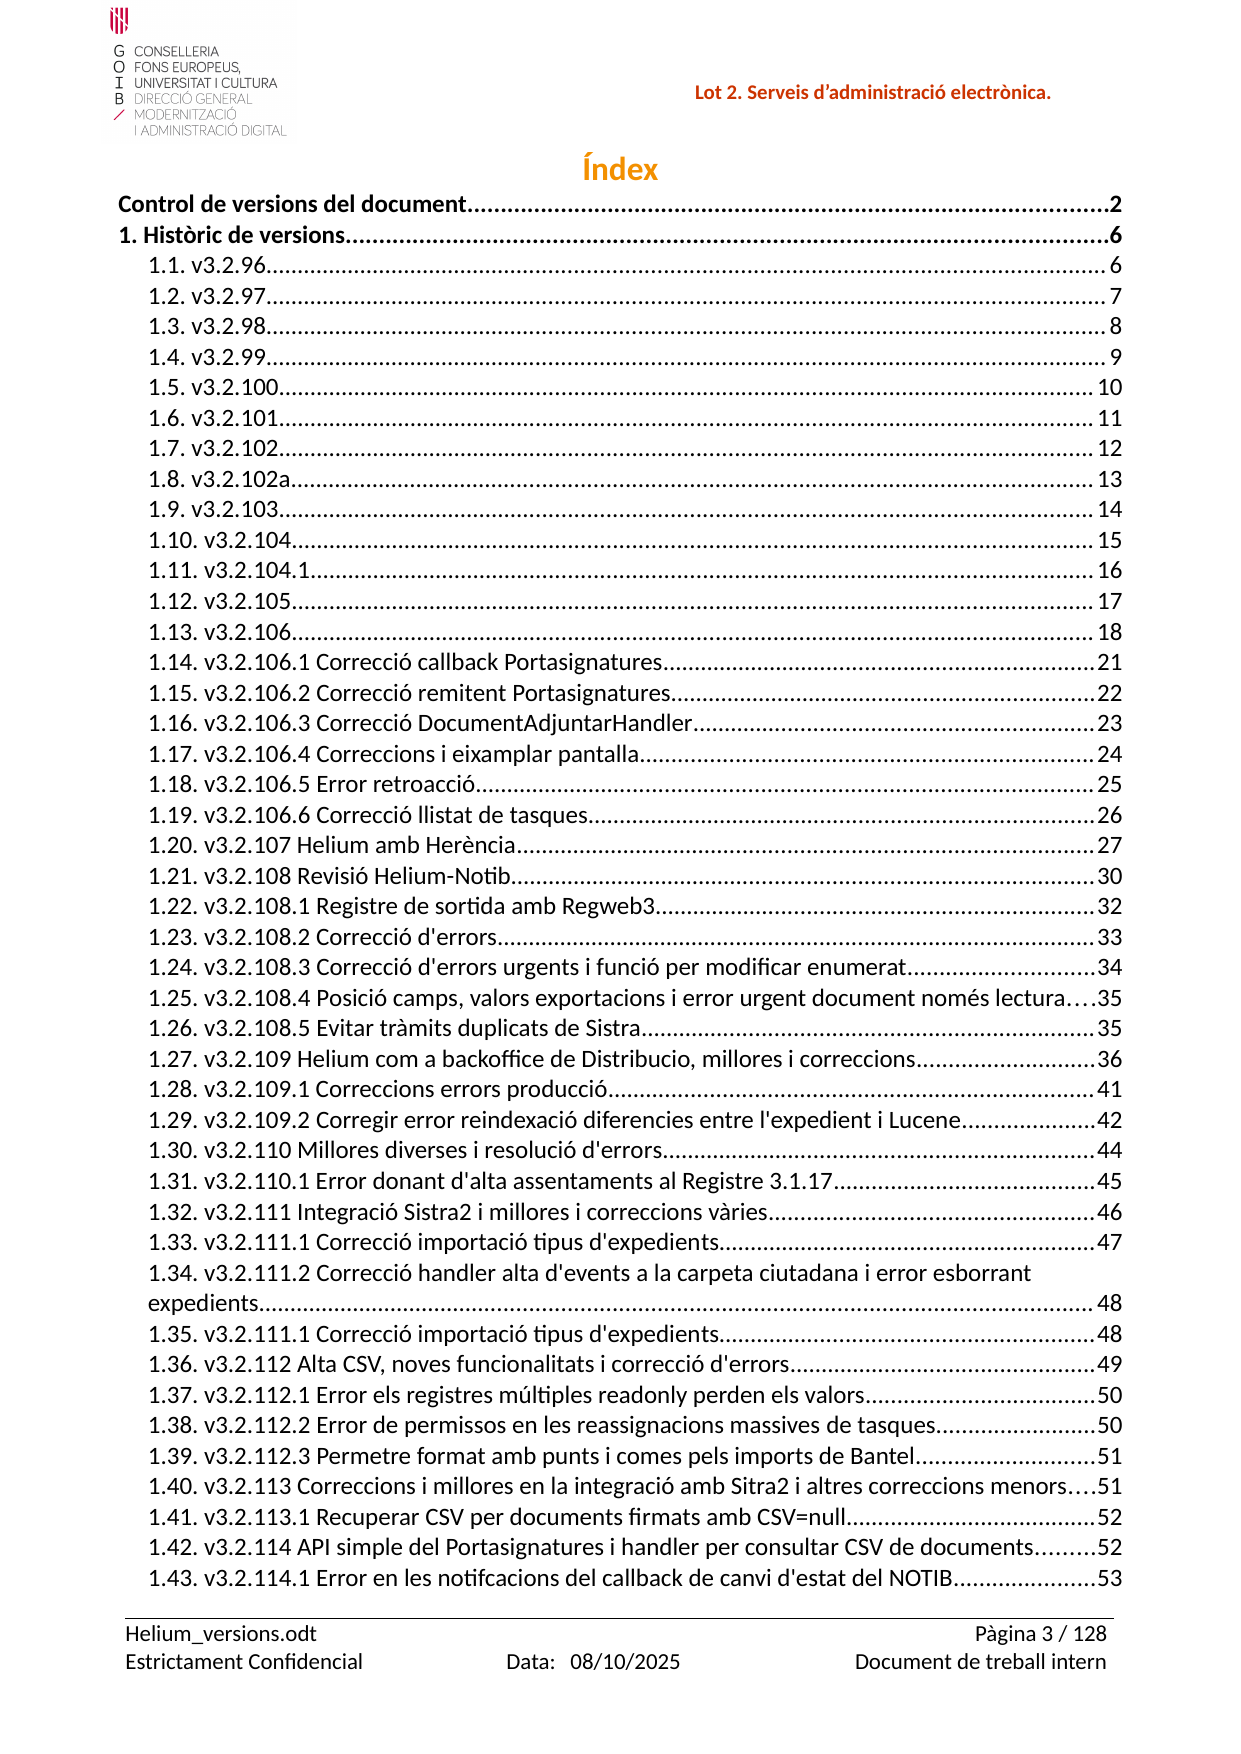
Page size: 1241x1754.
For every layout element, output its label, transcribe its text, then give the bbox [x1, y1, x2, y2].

text 1.36. v3.2.112 Alta CSV, noves funcionalitats i correcció d'errors 49 [148, 1348, 1122, 1379]
text 1.6. v3.2.101 11 [148, 402, 1122, 433]
text 1.26. v3.2.108.5 Evitar tràmits duplicats de Sistra 35 [148, 1012, 1122, 1043]
text 1.42. v3.2.114 API simple del Portasignatures i handler per consultar CSV de documents 52 [148, 1531, 1122, 1562]
text 1.21. v3.2.108 Revisió Helium-Notib 30 [148, 860, 1122, 890]
text 1.29. v3.2.109.2 Corregir error reindexació diferencies entre l'expedient i Lucene 42 [148, 1104, 1122, 1134]
picture [100, 0, 297, 144]
text 1.7. v3.2.102 12 [148, 433, 1122, 463]
text 1.24. v3.2.108.3 Correcció d'errors urgents i funció per modificar enumerat 34 [148, 951, 1122, 982]
text 1.17. v3.2.106.4 Correccions i eixamplar pantalla 24 [148, 738, 1122, 768]
text 1.5. v3.2.100 10 [148, 372, 1122, 402]
text 1.16. v3.2.106.3 Correcció DocumentAdjuntarHandler 23 [148, 707, 1122, 738]
text 1.19. v3.2.106.6 Correcció llistat de tasques 26 [148, 799, 1122, 829]
text 1.20. v3.2.107 Helium amb Herència 27 [148, 829, 1122, 860]
text 1.2. v3.2.97 7 [148, 280, 1122, 311]
text Índex [118, 148, 1122, 188]
text 1.9. v3.2.103 14 [148, 494, 1122, 524]
text 1.25. v3.2.108.4 Posició camps, valors exportacions i error urgent document només lectura 35 [148, 982, 1122, 1012]
text 1.35. v3.2.111.1 Correcció importació tipus d'expedients 48 [148, 1318, 1122, 1348]
text 1.22. v3.2.108.1 Registre de sortida amb Regweb3 32 [148, 890, 1122, 921]
text 1.14. v3.2.106.1 Correcció callback Portasignatures 21 [148, 646, 1122, 677]
text 1.27. v3.2.109 Helium com a backoffice de Distribucio, millores i correccions 36 [148, 1043, 1122, 1073]
text 1.41. v3.2.113.1 Recuperar CSV per documents firmats amb CSV=null 52 [148, 1501, 1122, 1531]
text 1.12. v3.2.105 17 [148, 585, 1122, 616]
text 1.11. v3.2.104.1 16 [148, 555, 1122, 585]
text 1.15. v3.2.106.2 Correcció remitent Portasignatures 22 [148, 677, 1122, 707]
text 1.13. v3.2.106 18 [148, 616, 1122, 646]
text 1.37. v3.2.112.1 Error els registres múltiples readonly perden els valors 50 [148, 1379, 1122, 1409]
text 1.40. v3.2.113 Correccions i millores en la integració amb Sitra2 i altres correccions menors 51 [148, 1470, 1122, 1501]
text 1.33. v3.2.111.1 Correcció importació tipus d'expedients 47 [148, 1226, 1122, 1257]
text 1.28. v3.2.109.1 Correccions errors producció 41 [148, 1073, 1122, 1104]
text 1.32. v3.2.111 Integració Sistra2 i millores i correccions vàries 46 [148, 1196, 1122, 1226]
text Control de versions del document 2 [118, 188, 1122, 219]
text 1.10. v3.2.104 15 [148, 524, 1122, 555]
text 1. Històric de versions 6 [118, 219, 1122, 249]
text 1.31. v3.2.110.1 Error donant d'alta assentaments al Registre 3.1.17 45 [148, 1165, 1122, 1196]
text 1.4. v3.2.99 9 [148, 341, 1122, 372]
text 1.18. v3.2.106.5 Error retroacció 25 [148, 768, 1122, 799]
text 1.43. v3.2.114.1 Error en les notifcacions del callback de canvi d'estat del NOTIB 53 [148, 1562, 1122, 1592]
text 1.38. v3.2.112.2 Error de permissos en les reassignacions massives de tasques 50 [148, 1409, 1122, 1440]
text 1.30. v3.2.110 Millores diverses i resolució d'errors 44 [148, 1134, 1122, 1165]
text 1.3. v3.2.98 8 [148, 311, 1122, 341]
text 1.34. v3.2.111.2 Correcció handler alta d'events a la carpeta ciutadana i error esborrant expedients 48 [148, 1257, 1122, 1318]
text 1.1. v3.2.96 6 [148, 249, 1122, 280]
text 1.39. v3.2.112.3 Permetre format amb punts i comes pels imports de Bantel 51 [148, 1440, 1122, 1470]
text 1.23. v3.2.108.2 Correcció d'errors 33 [148, 921, 1122, 951]
text 1.8. v3.2.102a 13 [148, 463, 1122, 494]
